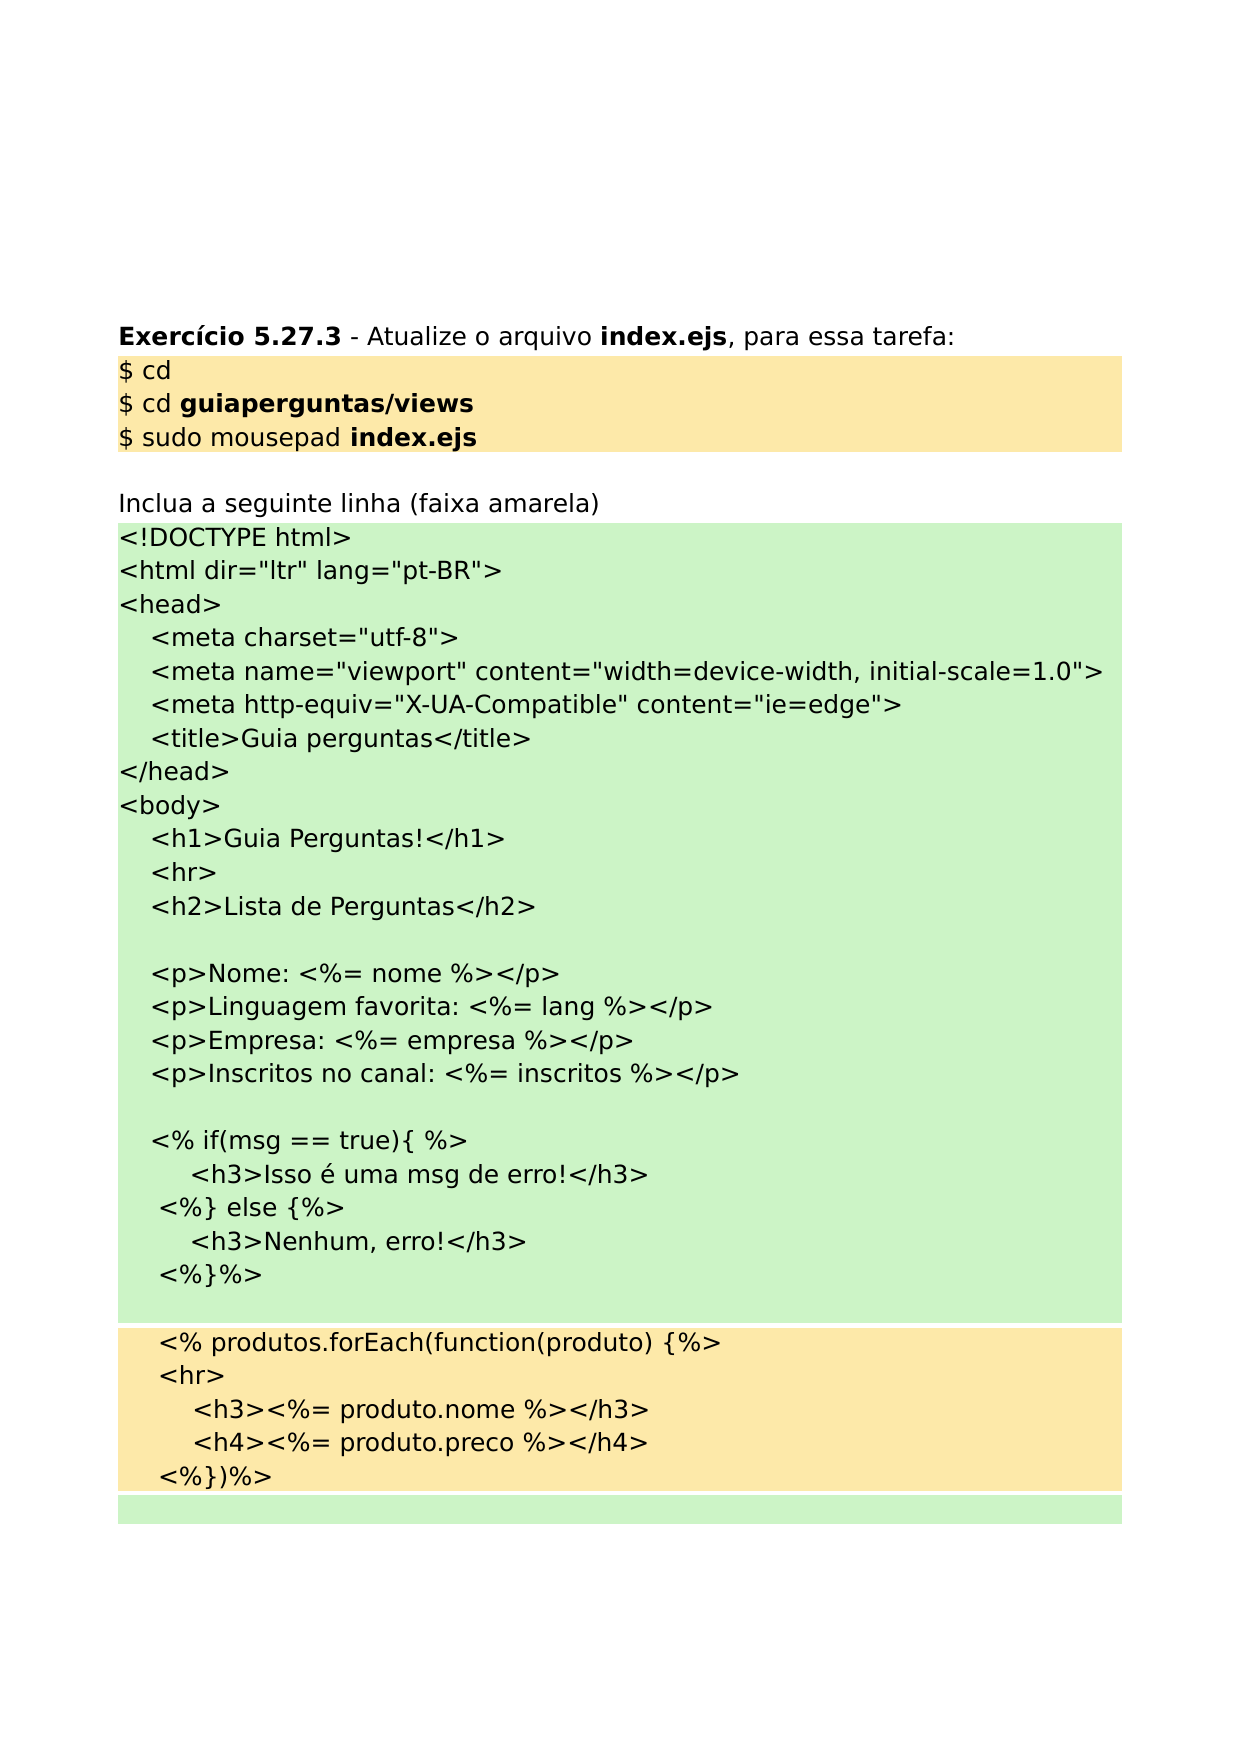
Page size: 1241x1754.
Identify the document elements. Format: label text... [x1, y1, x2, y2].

text <p>Nome: <%= nome %></p> [118, 959, 1122, 988]
text <%} else {%> [118, 1193, 1122, 1223]
text <!DOCTYPE html> [118, 523, 1122, 552]
text <p>Inscritos no canal: <%= inscritos %></p> [118, 1059, 1122, 1088]
text <%}%> [118, 1261, 1122, 1290]
text <hr> [118, 1361, 1122, 1390]
text <h1>Guia Perguntas!</h1> [118, 824, 1122, 854]
text <h3>Nenhum, erro!</h3> [118, 1227, 1122, 1256]
text <h3><%= produto.nome %></h3> [118, 1395, 1122, 1424]
text <% produtos.forEach(function(produto) {%> [118, 1328, 1122, 1357]
text <%})%> [118, 1462, 1122, 1491]
text $ cd [118, 356, 1122, 385]
text <% if(msg == true){ %> [118, 1126, 1122, 1156]
text <p>Empresa: <%= empresa %></p> [118, 1026, 1122, 1055]
text <h2>Lista de Perguntas</h2> [118, 892, 1122, 921]
text <meta name="viewport" content="width=device-width, initial-scale=1.0"> [118, 657, 1122, 686]
text <p>Linguagem favorita: <%= lang %></p> [118, 992, 1122, 1021]
text </head> [118, 757, 1122, 787]
text <head> [118, 590, 1122, 619]
text Inclua a seguinte linha (faixa amarela) [118, 489, 1122, 518]
text <h3>Isso é uma msg de erro!</h3> [118, 1160, 1122, 1189]
text <meta http-equiv="X-UA-Compatible" content="ie=edge"> [118, 690, 1122, 719]
text Exercício 5.27.3 - Atualize o arquivo index.ejs, para essa tarefa: [118, 322, 1122, 351]
text <meta charset="utf-8"> [118, 623, 1122, 652]
text <h4><%= produto.preco %></h4> [118, 1428, 1122, 1457]
text $ cd guiaperguntas/views [118, 389, 1122, 418]
text <hr> [118, 858, 1122, 887]
text <html dir="ltr" lang="pt-BR"> [118, 556, 1122, 585]
text <title>Guia perguntas</title> [118, 724, 1122, 753]
text $ sudo mousepad index.ejs [118, 423, 1122, 452]
text <body> [118, 791, 1122, 820]
